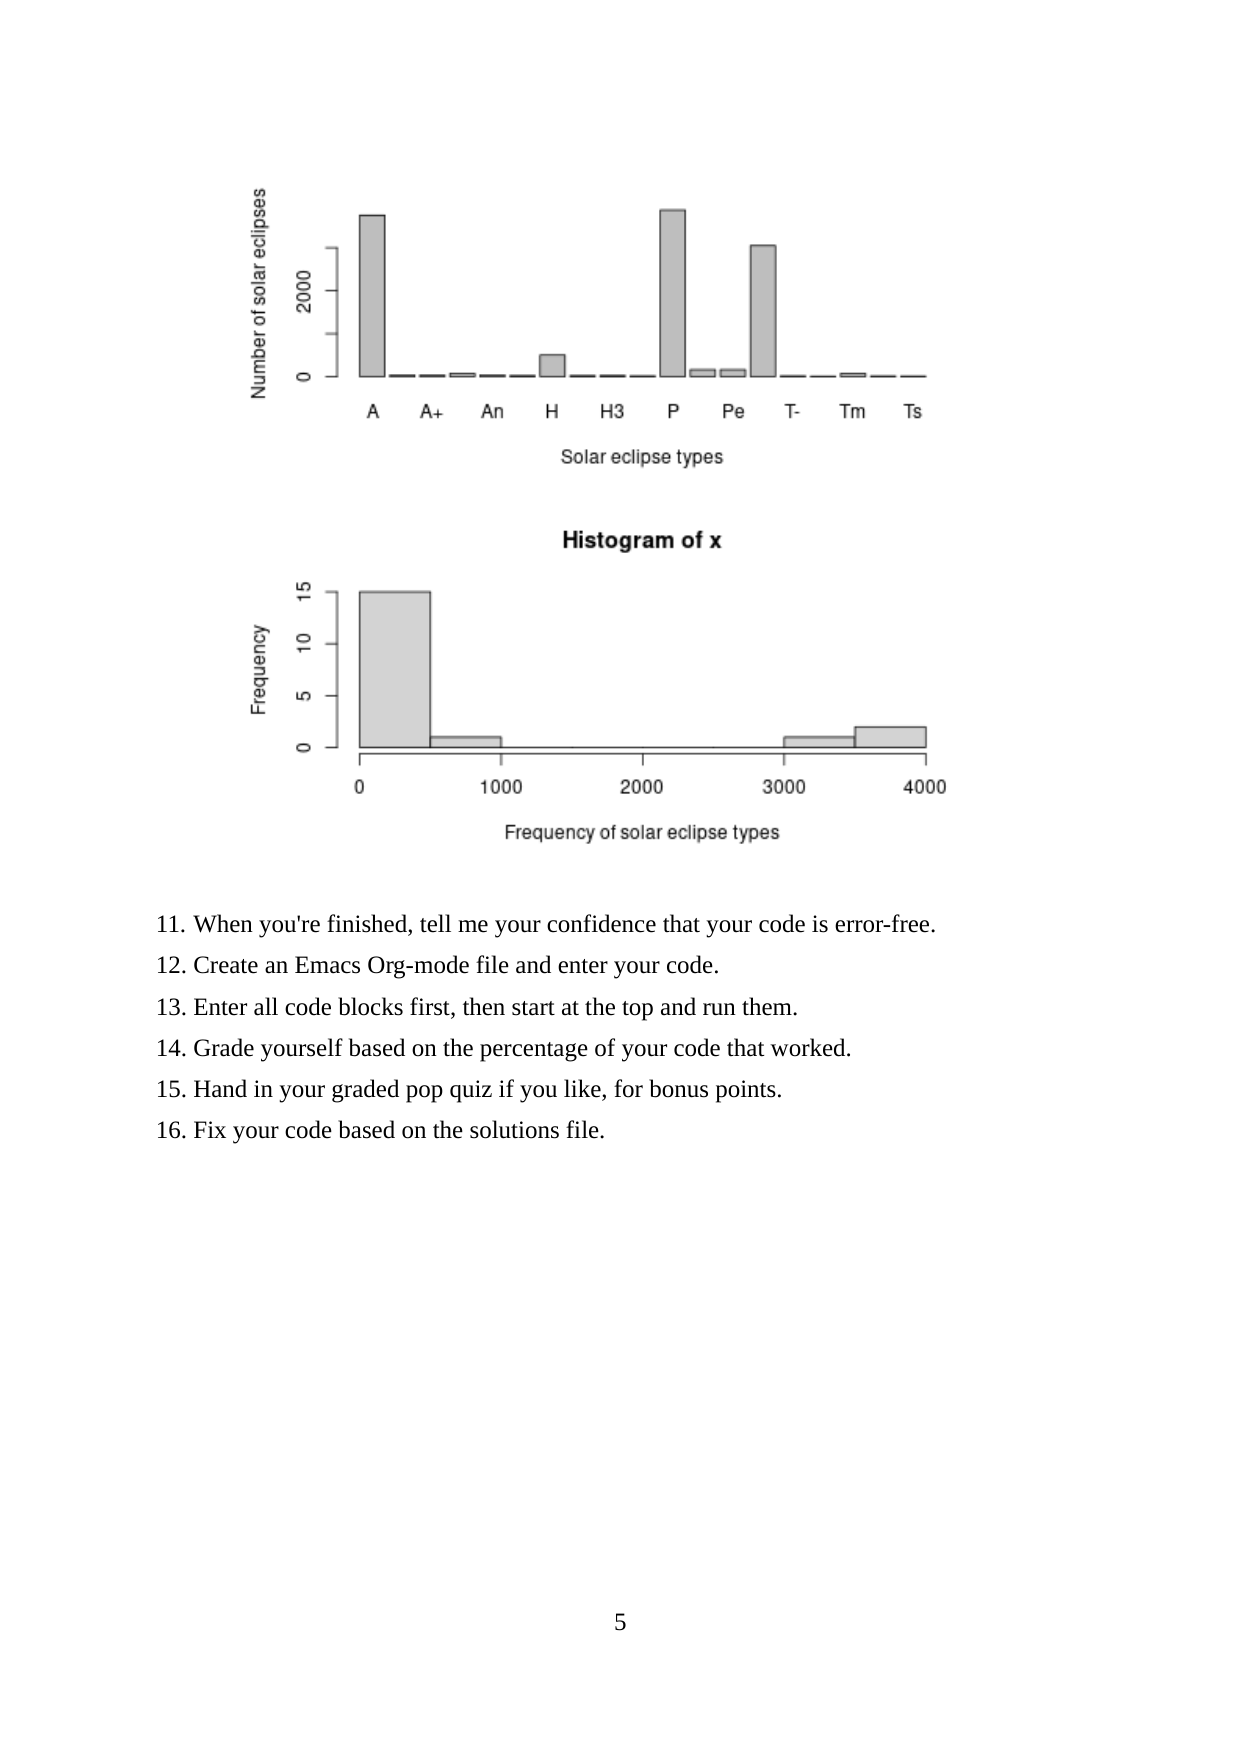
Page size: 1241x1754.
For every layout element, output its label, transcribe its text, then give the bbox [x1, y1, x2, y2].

list Fix your code based on the solutions file. [156, 1116, 1122, 1144]
list Hand in your graded pop quiz if you like, for bonus points. [156, 1074, 1122, 1103]
list When you're finished, tell me your confidence that your code is error-free. [156, 909, 1122, 938]
list Create an Emacs Org-mode file and enter your code. [156, 951, 1122, 979]
list Enter all code blocks first, then start at the top and run them. [156, 992, 1122, 1021]
list Grade yourself based on the percentage of your code that worked. [156, 1033, 1122, 1062]
